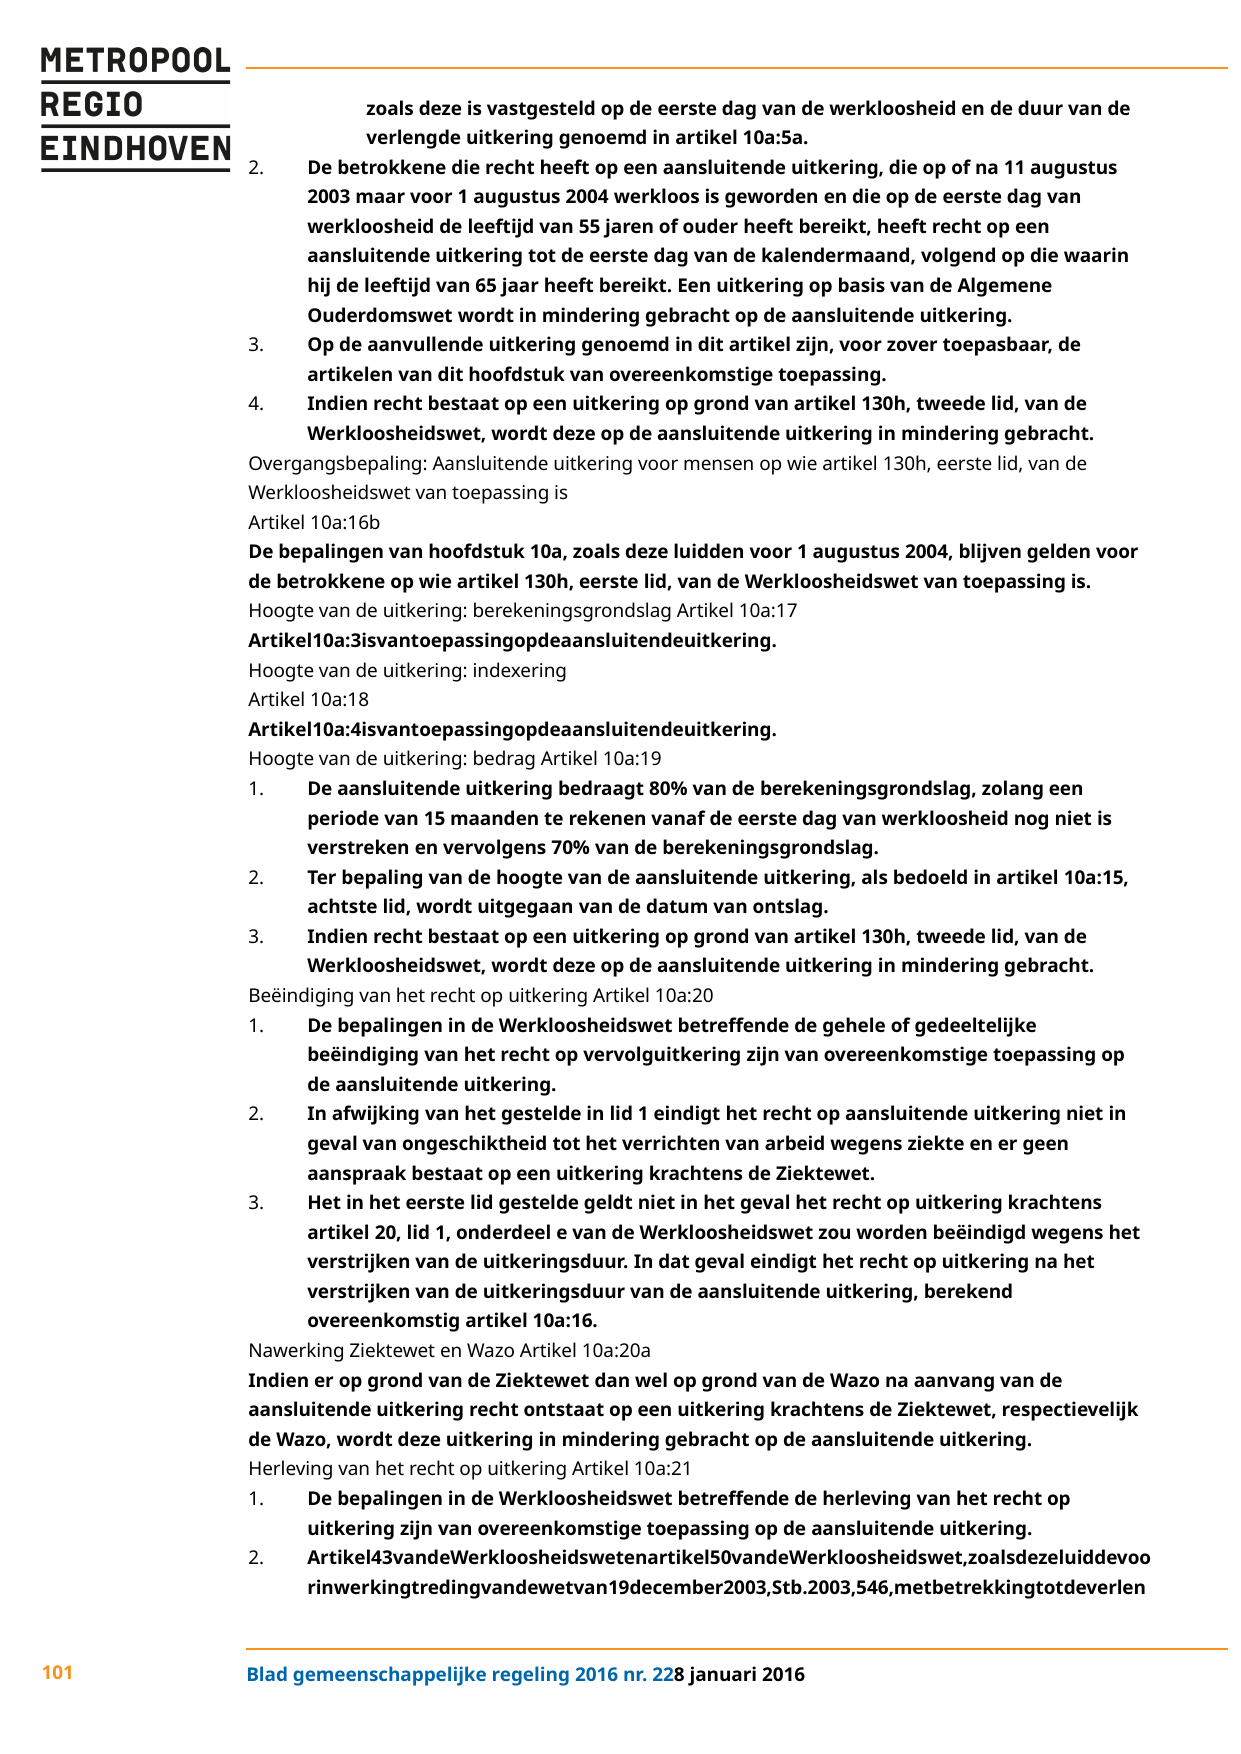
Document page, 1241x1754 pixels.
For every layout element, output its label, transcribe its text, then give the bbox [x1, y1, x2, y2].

list Indien recht bestaat op een uitkering op grond van artikel 130h, tweede lid, van de Werkloosheidswet, wordt deze op de aansluitende uitkering in mindering gebracht. [248, 923, 1152, 978]
list Op de aanvullende uitkering genoemd in dit artikel zijn, voor zover toepasbaar, de artikelen van dit hoofdstuk van overeenkomstige toepassing. [248, 331, 1152, 387]
text De bepalingen van hoofdstuk 10a, zoals deze luidden voor 1 augustus 2004, blijven gelden voor de betrokkene op wie artikel 130h, eerste lid, van de Werkloosheidswet van toepassing is. [248, 538, 1152, 594]
text Artikel10a:4isvantoepassingopdeaansluitendeuitkering. [248, 716, 1152, 742]
list Indien recht bestaat op een uitkering op grond van artikel 130h, tweede lid, van de Werkloosheidswet, wordt deze op de aansluitende uitkering in mindering gebracht. [248, 391, 1152, 446]
text Beëindiging van het recht op uitkering Artikel 10a:20 [248, 982, 1152, 1008]
list De aansluitende uitkering bedraagt 80% van de berekeningsgrondslag, zolang een periode van 15 maanden te rekenen vanaf de eerste dag van werkloosheid nog niet is verstreken en vervolgens 70% van de berekeningsgrondslag. [248, 775, 1152, 860]
text Herleving van het recht op uitkering Artikel 10a:21 [248, 1456, 1152, 1481]
picture [41, 47, 231, 172]
list De betrokkene die recht heeft op een aansluitende uitkering, die op of na 11 augustus 2003 maar voor 1 augustus 2004 werkloos is geworden en die op de eerste dag van werkloosheid de leeftijd van 55 jaren of ouder heeft bereikt, heeft recht op een aansluitende uitkering tot de eerste dag van de kalendermaand, volgend op die waarin hij de leeftijd van 65 jaar heeft bereikt. Een uitkering op basis van de Algemene Ouderdomswet wordt in mindering gebracht op de aansluitende uitkering. [248, 154, 1152, 328]
text Overgangsbepaling: Aansluitende uitkering voor mensen op wie artikel 130h, eerste lid, van de Werkloosheidswet van toepassing is [248, 450, 1152, 505]
text Hoogte van de uitkering: berekeningsgrondslag Artikel 10a:17 [248, 598, 1152, 623]
text Hoogte van de uitkering: indexering [248, 657, 1152, 683]
list Artikel43vandeWerkloosheidswetenartikel50vandeWerkloosheidswet,zoalsdezeluiddevoorinwerkingtredingvandewetvan19december2003,Stb.2003,546,metbetrekkingtotdeverlen [248, 1544, 1152, 1600]
text Hoogte van de uitkering: bedrag Artikel 10a:19 [248, 746, 1152, 771]
list De bepalingen in de Werkloosheidswet betreffende de herleving van het recht op uitkering zijn van overeenkomstige toepassing op de aansluitende uitkering. [248, 1485, 1152, 1541]
text Artikel10a:3isvantoepassingopdeaansluitendeuitkering. [248, 627, 1152, 653]
text Artikel 10a:18 [248, 686, 1152, 712]
list Ter bepaling van de hoogte van de aansluitende uitkering, als bedoeld in artikel 10a:15, achtste lid, wordt uitgegaan van de datum van ontslag. [248, 864, 1152, 919]
list zoals deze is vastgesteld op de eerste dag van de werkloosheid en de duur van de verlengde uitkering genoemd in artikel 10a:5a. [307, 95, 1152, 150]
list In afwijking van het gestelde in lid 1 eindigt het recht op aansluitende uitkering niet in geval van ongeschiktheid tot het verrichten van arbeid wegens ziekte en er geen aanspraak bestaat op een uitkering krachtens de Ziektewet. [248, 1101, 1152, 1186]
list De bepalingen in de Werkloosheidswet betreffende de gehele of gedeeltelijke beëindiging van het recht op vervolguitkering zijn van overeenkomstige toepassing op de aansluitende uitkering. [248, 1012, 1152, 1097]
text Indien er op grond van de Ziektewet dan wel op grond van de Wazo na aanvang van de aansluitende uitkering recht ontstaat op een uitkering krachtens de Ziektewet, respectievelijk de Wazo, wordt deze uitkering in mindering gebracht op de aansluitende uitkering. [248, 1367, 1152, 1452]
text Artikel 10a:16b [248, 509, 1152, 535]
text Nawerking Ziektewet en Wazo Artikel 10a:20a [248, 1337, 1152, 1363]
list Het in het eerste lid gestelde geldt niet in het geval het recht op uitkering krachtens artikel 20, lid 1, onderdeel e van de Werkloosheidswet zou worden beëindigd wegens het verstrijken van de uitkeringsduur. In dat geval eindigt het recht op uitkering na het verstrijken van de uitkeringsduur van de aansluitende uitkering, berekend overeenkomstig artikel 10a:16. [248, 1189, 1152, 1333]
